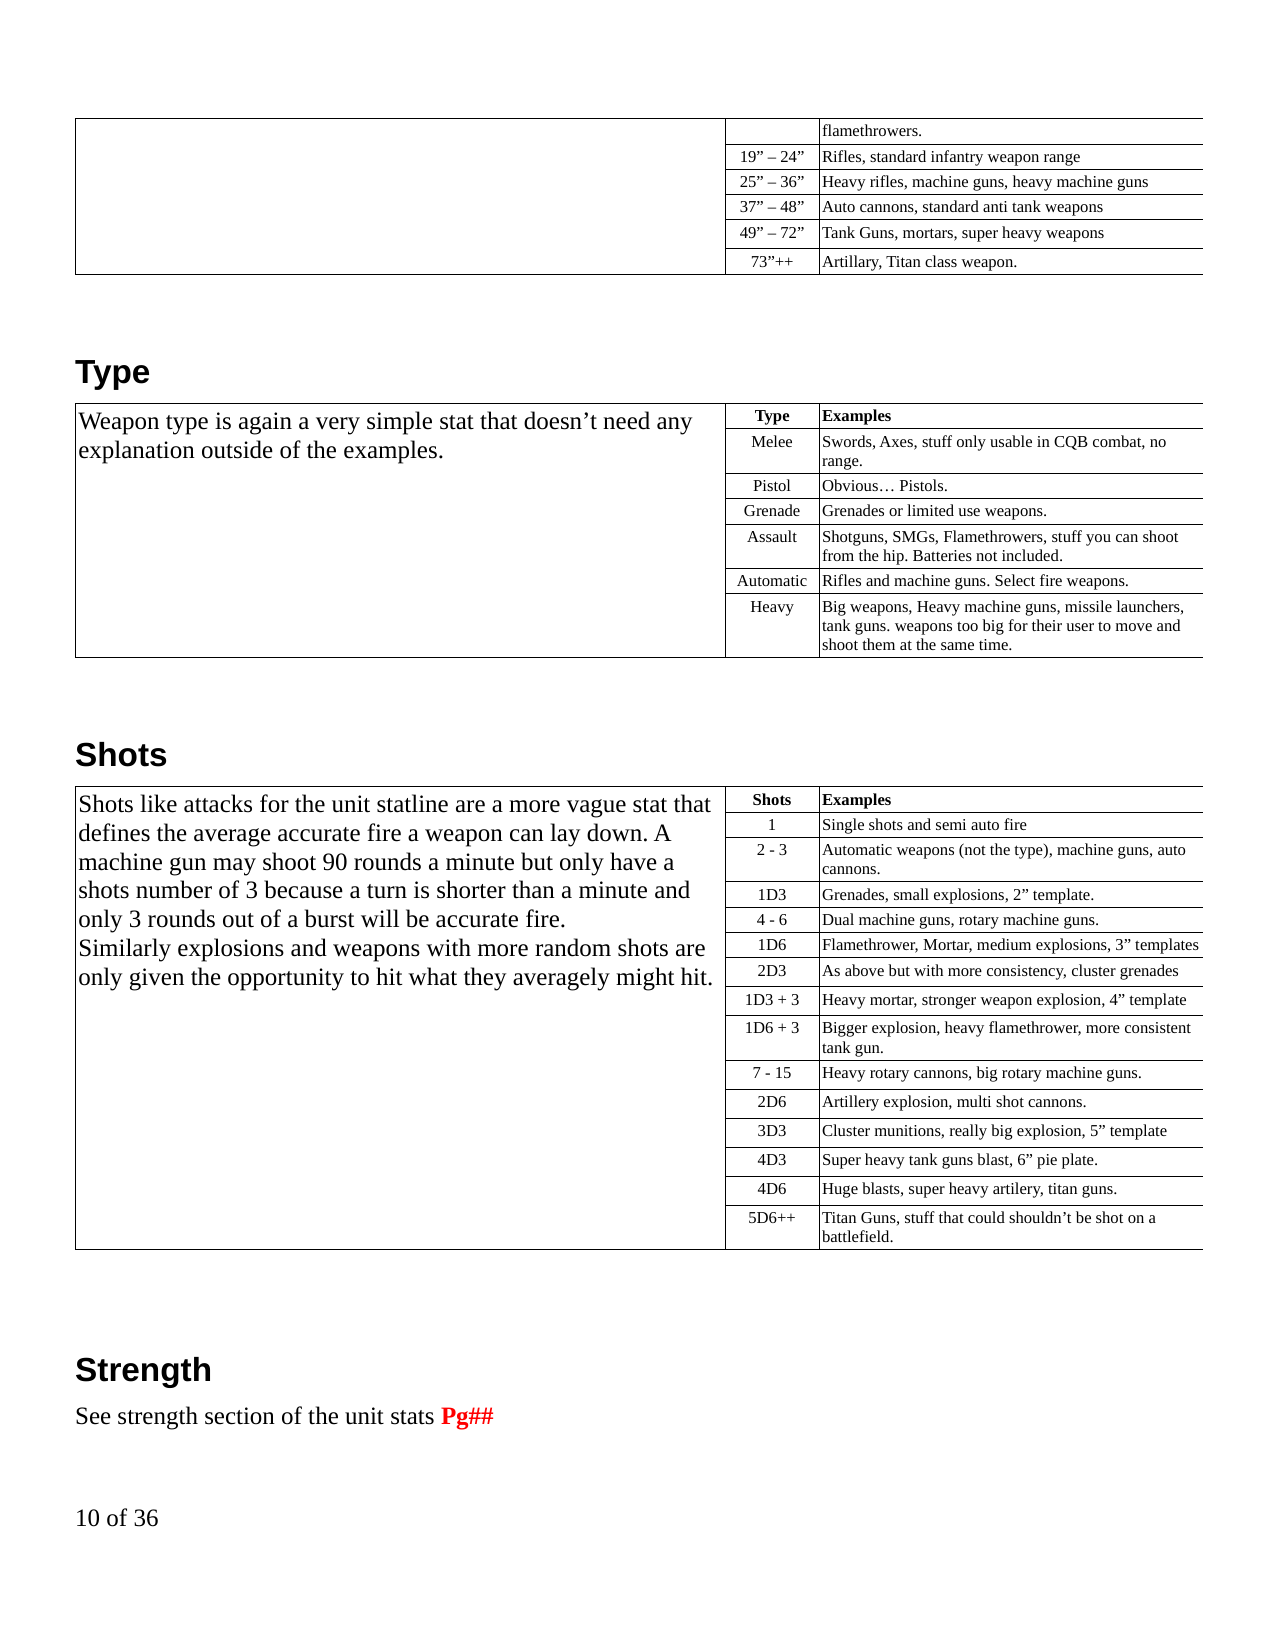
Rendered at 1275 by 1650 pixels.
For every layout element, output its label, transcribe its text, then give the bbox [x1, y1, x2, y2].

table_cell Super heavy tank guns blast, 6” pie plate. [820, 1148, 1203, 1176]
table_cell 25” – 36” [726, 170, 819, 194]
table_cell Bigger explosion, heavy flamethrower, more consistent tank gun. [820, 1016, 1203, 1060]
table_cell Flamethrower, Mortar, medium explosions, 3” templates [820, 933, 1203, 957]
table_cell 49” – 72” [726, 220, 819, 248]
subtitle Shots [75, 735, 1200, 774]
table_cell 5D6++ [726, 1206, 819, 1249]
table_header Type [726, 404, 819, 428]
table_cell Rifles, standard infantry weapon range [820, 145, 1203, 169]
table_header Weapon type is again a very simple stat that doesn’t need any explanation outside of the examples. [76, 404, 725, 657]
table_cell [726, 119, 819, 143]
table_cell 2D3 [726, 958, 819, 986]
table_cell Artillery explosion, multi shot cannons. [820, 1090, 1203, 1118]
table_cell Heavy rifles, machine guns, heavy machine guns [820, 170, 1203, 194]
table_cell 73”++ [726, 249, 819, 274]
table_cell 1D6 + 3 [726, 1016, 819, 1060]
table_cell Obvious… Pistols. [820, 474, 1203, 498]
table_cell Heavy rotary cannons, big rotary machine guns. [820, 1061, 1203, 1089]
table_cell 4D6 [726, 1177, 819, 1204]
table_cell As above but with more consistency, cluster grenades [820, 958, 1203, 986]
subtitle Type [75, 352, 1200, 391]
table_header Shots like attacks for the unit statline are a more vague stat that defines the average accurate fire a weapon can lay down. A machine gun may shoot 90 rounds a minute but only have a shots number of 3 because a turn is shorter than a minute and only 3 rounds out of a burst will be accurate fire. Similarly explosions and weapons with more random shots are only given the opportunity to hit what they averagely might hit. [76, 787, 725, 1249]
table_cell 7 - 15 [726, 1061, 819, 1089]
table_cell Swords, Axes, stuff only usable in CQB combat, no range. [820, 429, 1203, 473]
table_cell Automatic weapons (not the type), machine guns, auto cannons. [820, 838, 1203, 881]
table_cell Assault [726, 525, 819, 568]
table_cell Melee [726, 429, 819, 473]
table_cell 19” – 24” [726, 145, 819, 169]
table_cell 1 [726, 813, 819, 837]
table_cell Single shots and semi auto fire [820, 813, 1203, 837]
table_cell Automatic [726, 569, 819, 593]
table_cell Heavy mortar, stronger weapon explosion, 4” template [820, 987, 1203, 1015]
table_cell Shotguns, SMGs, Flamethrowers, stuff you can shoot from the hip. Batteries not included. [820, 525, 1203, 568]
table_header Shots [726, 787, 819, 812]
table_cell Dual machine guns, rotary machine guns. [820, 908, 1203, 932]
table_cell Rifles and machine guns. Select fire weapons. [820, 569, 1203, 593]
text See strength section of the unit stats Pg## [75, 1401, 1200, 1430]
table_cell Grenades, small explosions, 2” template. [820, 882, 1203, 907]
table_cell Auto cannons, standard anti tank weapons [820, 195, 1203, 219]
table_cell 2D6 [726, 1090, 819, 1118]
table_cell Big weapons, Heavy machine guns, missile launchers, tank guns. weapons too big for their user to move and shoot them at the same time. [820, 594, 1203, 657]
table_cell 4D3 [726, 1148, 819, 1176]
subtitle Strength [75, 1351, 1200, 1389]
table_cell 1D3 [726, 882, 819, 907]
table_cell Tank Guns, mortars, super heavy weapons [820, 220, 1203, 248]
table_cell Artillary, Titan class weapon. [820, 249, 1203, 274]
table_cell Huge blasts, super heavy artilery, titan guns. [820, 1177, 1203, 1204]
table_cell 2 - 3 [726, 838, 819, 881]
table_cell 4 - 6 [726, 908, 819, 932]
table_cell 1D3 + 3 [726, 987, 819, 1015]
table_cell flamethrowers. [820, 119, 1203, 143]
table_cell 37” – 48” [726, 195, 819, 219]
table_cell Cluster munitions, really big explosion, 5” template [820, 1119, 1203, 1147]
table_header Examples [820, 404, 1203, 428]
table_header Examples [820, 787, 1203, 812]
table_cell Grenades or limited use weapons. [820, 499, 1203, 523]
table_cell Heavy [726, 594, 819, 657]
table_cell 3D3 [726, 1119, 819, 1147]
table_cell Grenade [726, 499, 819, 523]
table_cell Pistol [726, 474, 819, 498]
table_cell Titan Guns, stuff that could shouldn’t be shot on a battlefield. [820, 1206, 1203, 1249]
table_cell 1D6 [726, 933, 819, 957]
